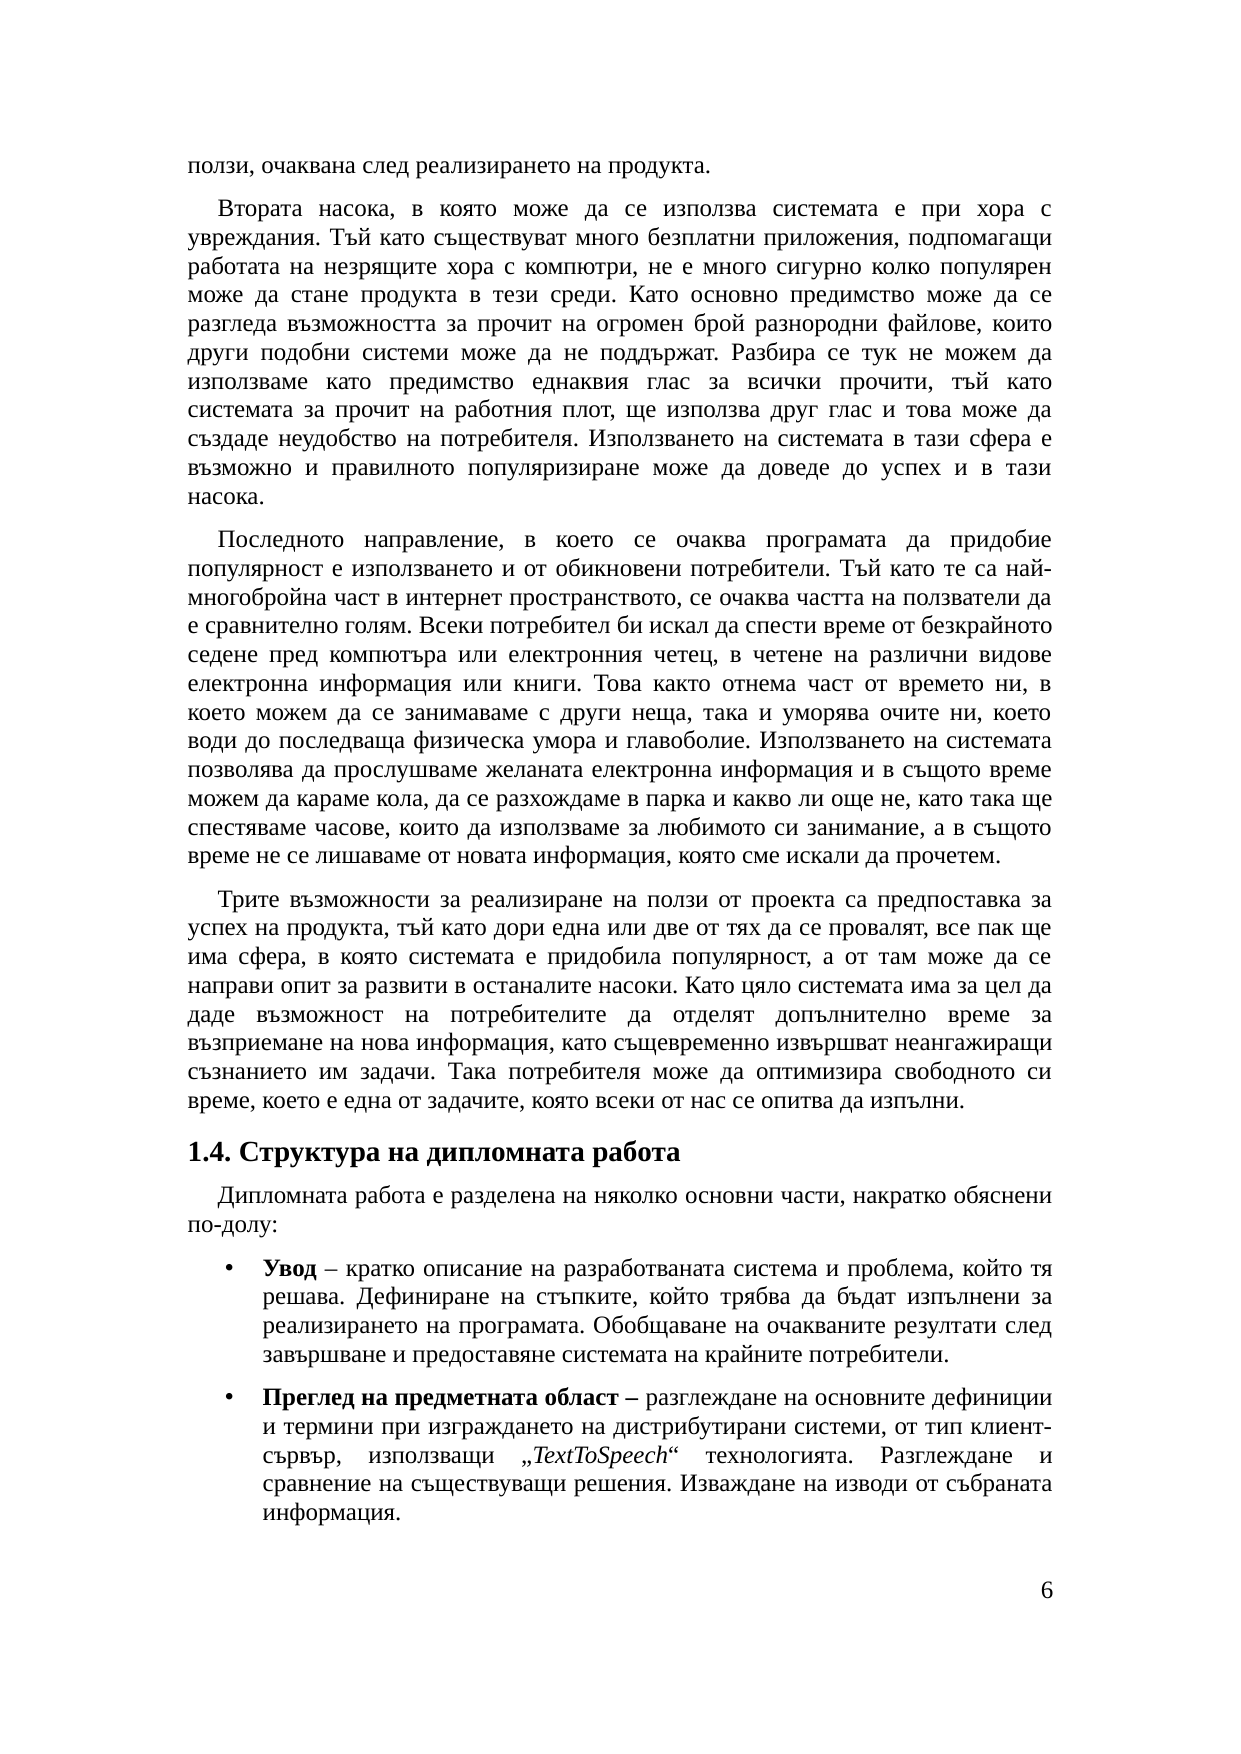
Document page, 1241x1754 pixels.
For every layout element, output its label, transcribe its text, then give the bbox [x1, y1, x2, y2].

text Трите възможности за реализиране на ползи от проекта са предпоставка за успех на продукта, тъй като дори една или две от тях да се провалят, все пак ще има сфера, в която системата е придобила популярност, а от там може да се направи опит за развити в останалите насоки. Като цяло системата има за цел да даде възможност на потребителите да отделят допълнително време за възприемане на нова информация, като същевременно извършват неангажиращи съзнанието им задачи. Така потребителя може да оптимизира свободното си време, което е една от задачите, която всеки от нас се опитва да изпълни. [187, 884, 1053, 1114]
list Преглед на предметната област – разглеждане на основните дефиниции и термини при изграждането на дистрибутирани системи, от тип клиент-сървър, използващи „TextToSpeech“ технологията. Разглеждане и сравнение на съществуващи решения. Изваждане на изводи от събраната информация. [225, 1382, 1053, 1526]
text Дипломната работа е разделена на няколко основни части, накратко обяснени по-долу: [187, 1181, 1053, 1238]
text ползи, очаквана след реализирането на продукта. [187, 150, 1053, 179]
text Последното направление, в което се очаква програмата да придобие популярност е използването и от обикновени потребители. Тъй като те са най-многобройна част в интернет пространството, се очаква частта на ползватели да е сравнително голям. Всеки потребител би искал да спести време от безкрайното седене пред компютъра или електронния четец, в четене на различни видове електронна информация или книги. Това както отнема част от времето ни, в което можем да се занимаваме с други неща, така и уморява очите ни, което води до последваща физическа умора и главоболие. Използването на системата позволява да прослушваме желаната електронна информация и в същото време можем да караме кола, да се разхождаме в парка и какво ли още не, като така ще спестяваме часове, които да използваме за любимото си занимание, а в същото време не се лишаваме от новата информация, която сме искали да прочетем. [187, 524, 1053, 869]
subtitle 1.4. Структура на дипломната работа [187, 1134, 1053, 1168]
list Увод – кратко описание на разработваната система и проблема, който тя решава. Дефиниране на стъпките, който трябва да бъдат изпълнени за реализирането на програмата. Обобщаване на очакваните резултати след завършване и предоставяне системата на крайните потребители. [225, 1253, 1053, 1368]
text Втората насока, в която може да се използва системата е при хора с увреждания. Тъй като съществуват много безплатни приложения, подпомагащи работата на незрящите хора с компютри, не е много сигурно колко популярен може да стане продукта в тези среди. Като основно предимство може да се разгледа възможността за прочит на огромен брой разнородни файлове, които други подобни системи може да не поддържат. Разбира се тук не можем да използваме като предимство еднаквия глас за всички прочити, тъй като системата за прочит на работния плот, ще използва друг глас и това може да създаде неудобство на потребителя. Използването на системата в тази сфера е възможно и правилното популяризиране може да доведе до успех и в тази насока. [187, 193, 1053, 509]
